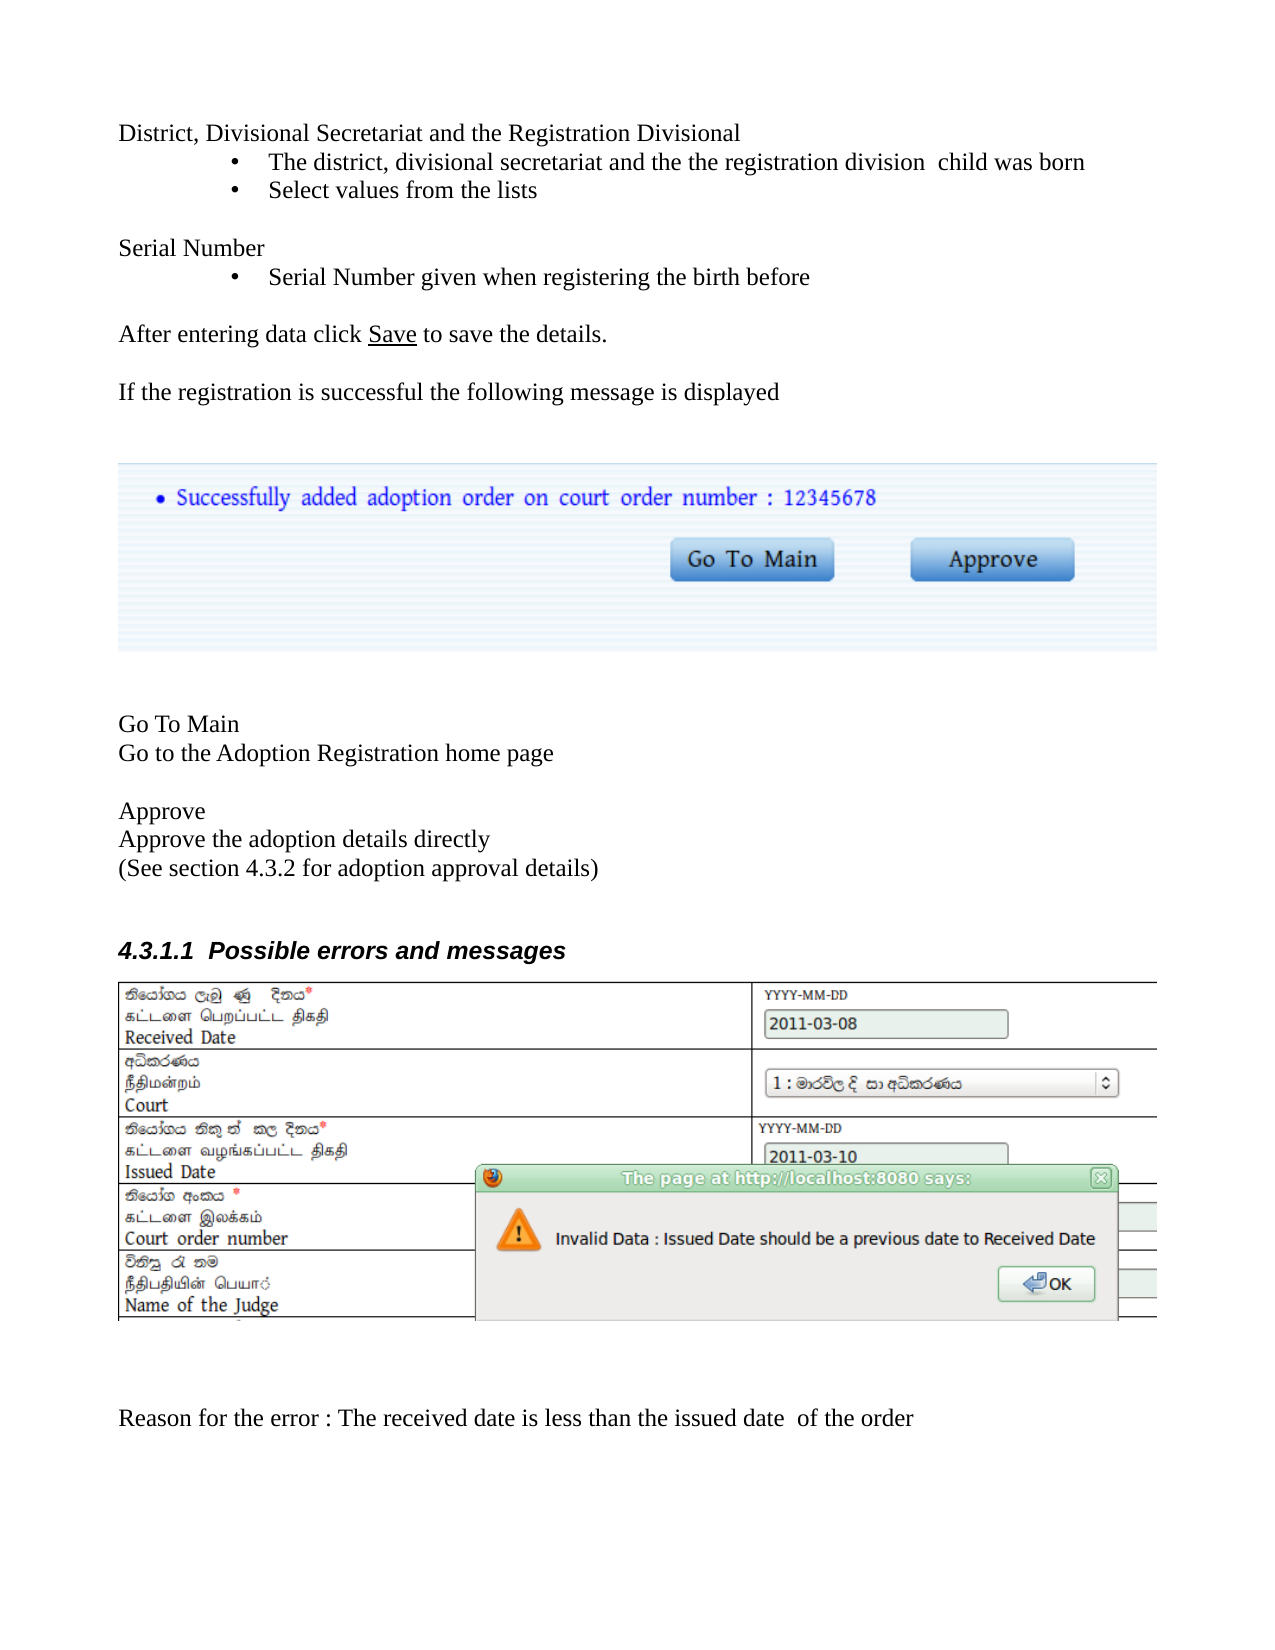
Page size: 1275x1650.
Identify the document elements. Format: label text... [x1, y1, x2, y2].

picture [118, 976, 1157, 1321]
text After entering data click Save to save the details. [118, 319, 1157, 348]
list Serial Number given when registering the birth before [231, 262, 1157, 291]
text If the registration is successful the following message is displayed [118, 377, 1157, 406]
text District, Divisional Secretariat and the Registration Divisional [118, 118, 1157, 147]
text Go to the Adoption Registration home page [118, 738, 1157, 767]
picture [118, 463, 1157, 652]
text Reason for the error : The received date is less than the issued date of the order [118, 1403, 1157, 1432]
text Serial Number [118, 233, 1157, 262]
text Approve [118, 796, 1157, 824]
text (See section 4.3.2 for adoption approval details) [118, 853, 1157, 882]
text Go To Main [118, 709, 1157, 738]
list The district, divisional secretariat and the the registration division child was born [231, 147, 1157, 176]
text Approve the adoption details directly [118, 824, 1157, 853]
subtitle Possible errors and messages [118, 936, 1157, 964]
list Select values from the lists [231, 176, 1157, 204]
